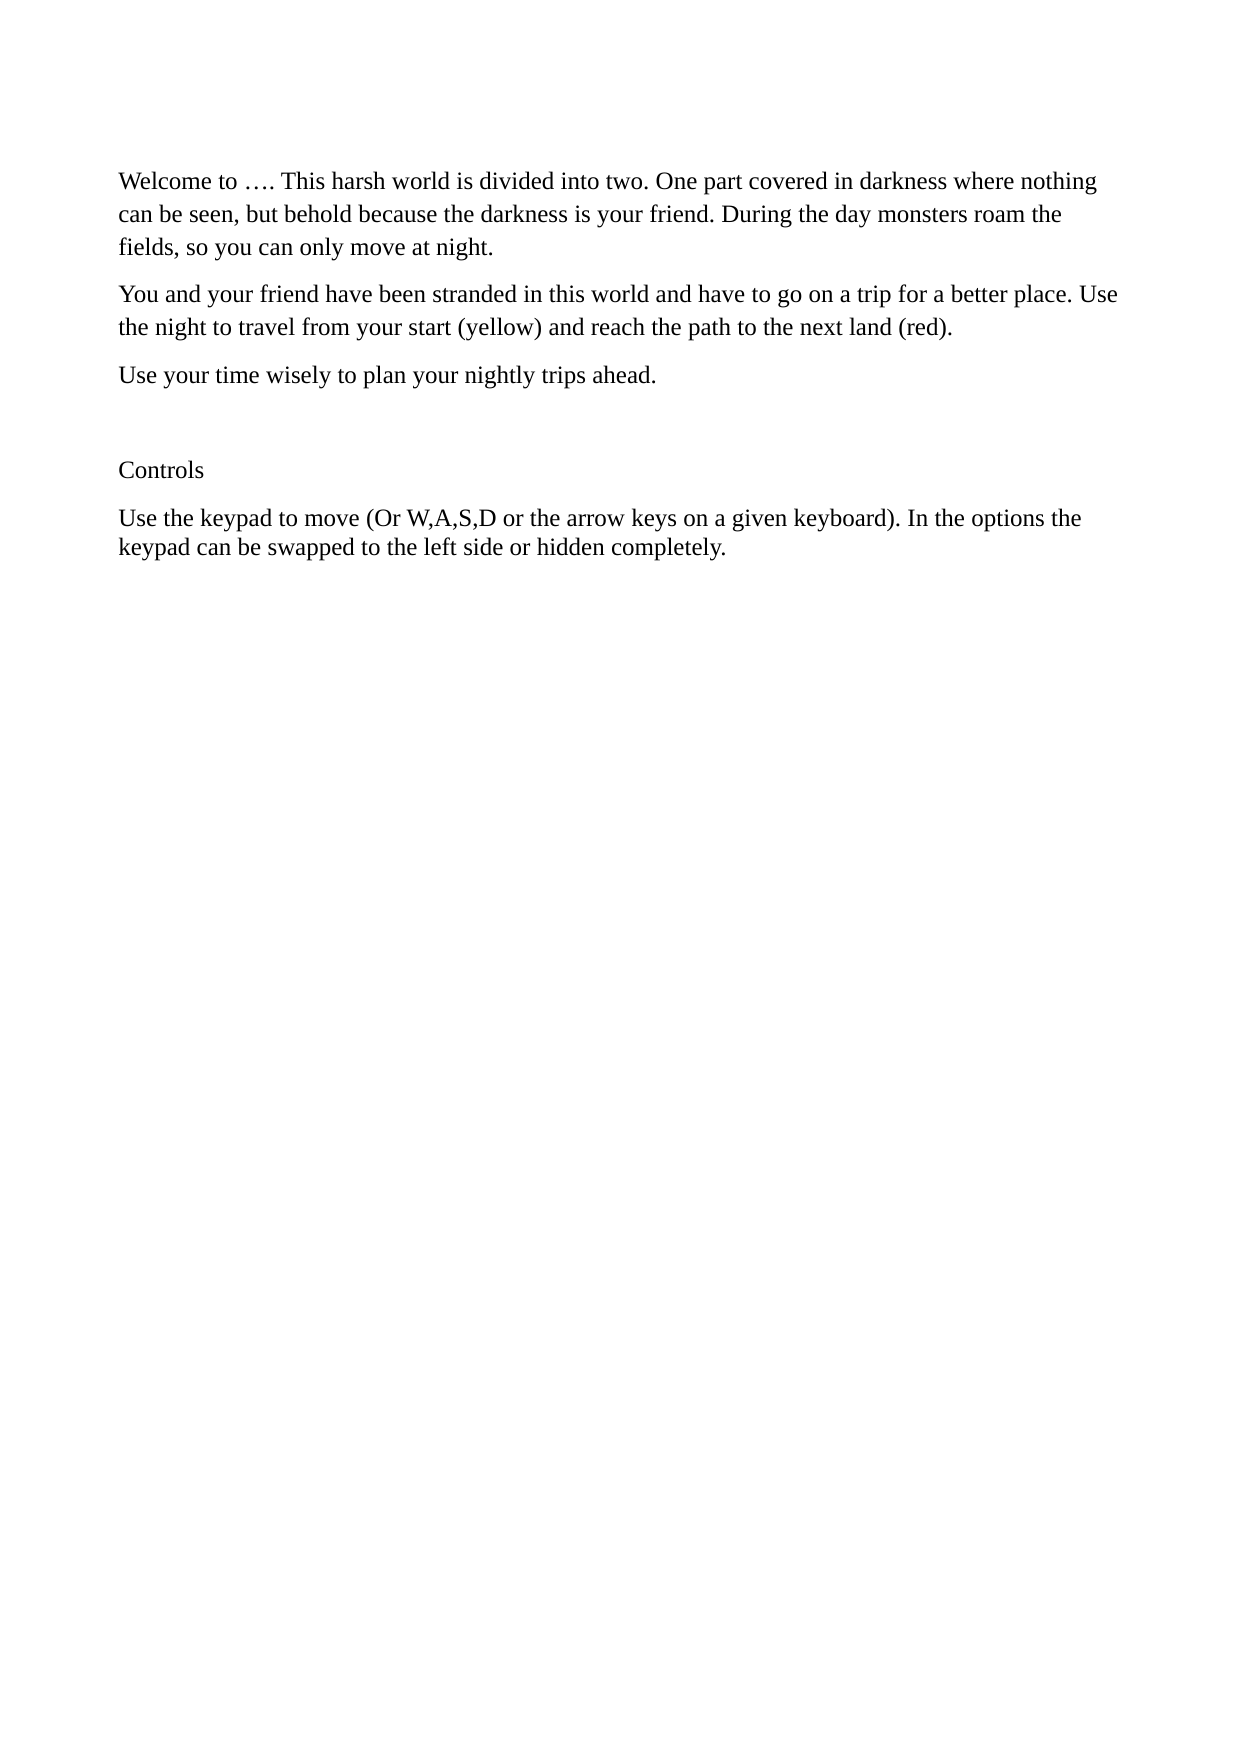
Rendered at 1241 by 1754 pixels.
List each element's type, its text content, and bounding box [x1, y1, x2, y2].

text You and your friend have been stranded in this world and have to go on a trip for a better place. Use the night to travel from your start (yellow) and reach the path to the next land (red). [118, 279, 1122, 341]
text Controls [118, 455, 1122, 484]
text Use your time wisely to plan your nightly trips ahead. [118, 360, 1122, 389]
text Welcome to …. This harsh world is divided into two. One part covered in darkness where nothing can be seen, but behold because the darkness is your friend. During the day monsters roam the fields, so you can only move at night. [118, 166, 1122, 261]
text Use the keypad to move (Or W,A,S,D or the arrow keys on a given keyboard). In the options the keypad can be swapped to the left side or hidden completely. [118, 503, 1122, 560]
